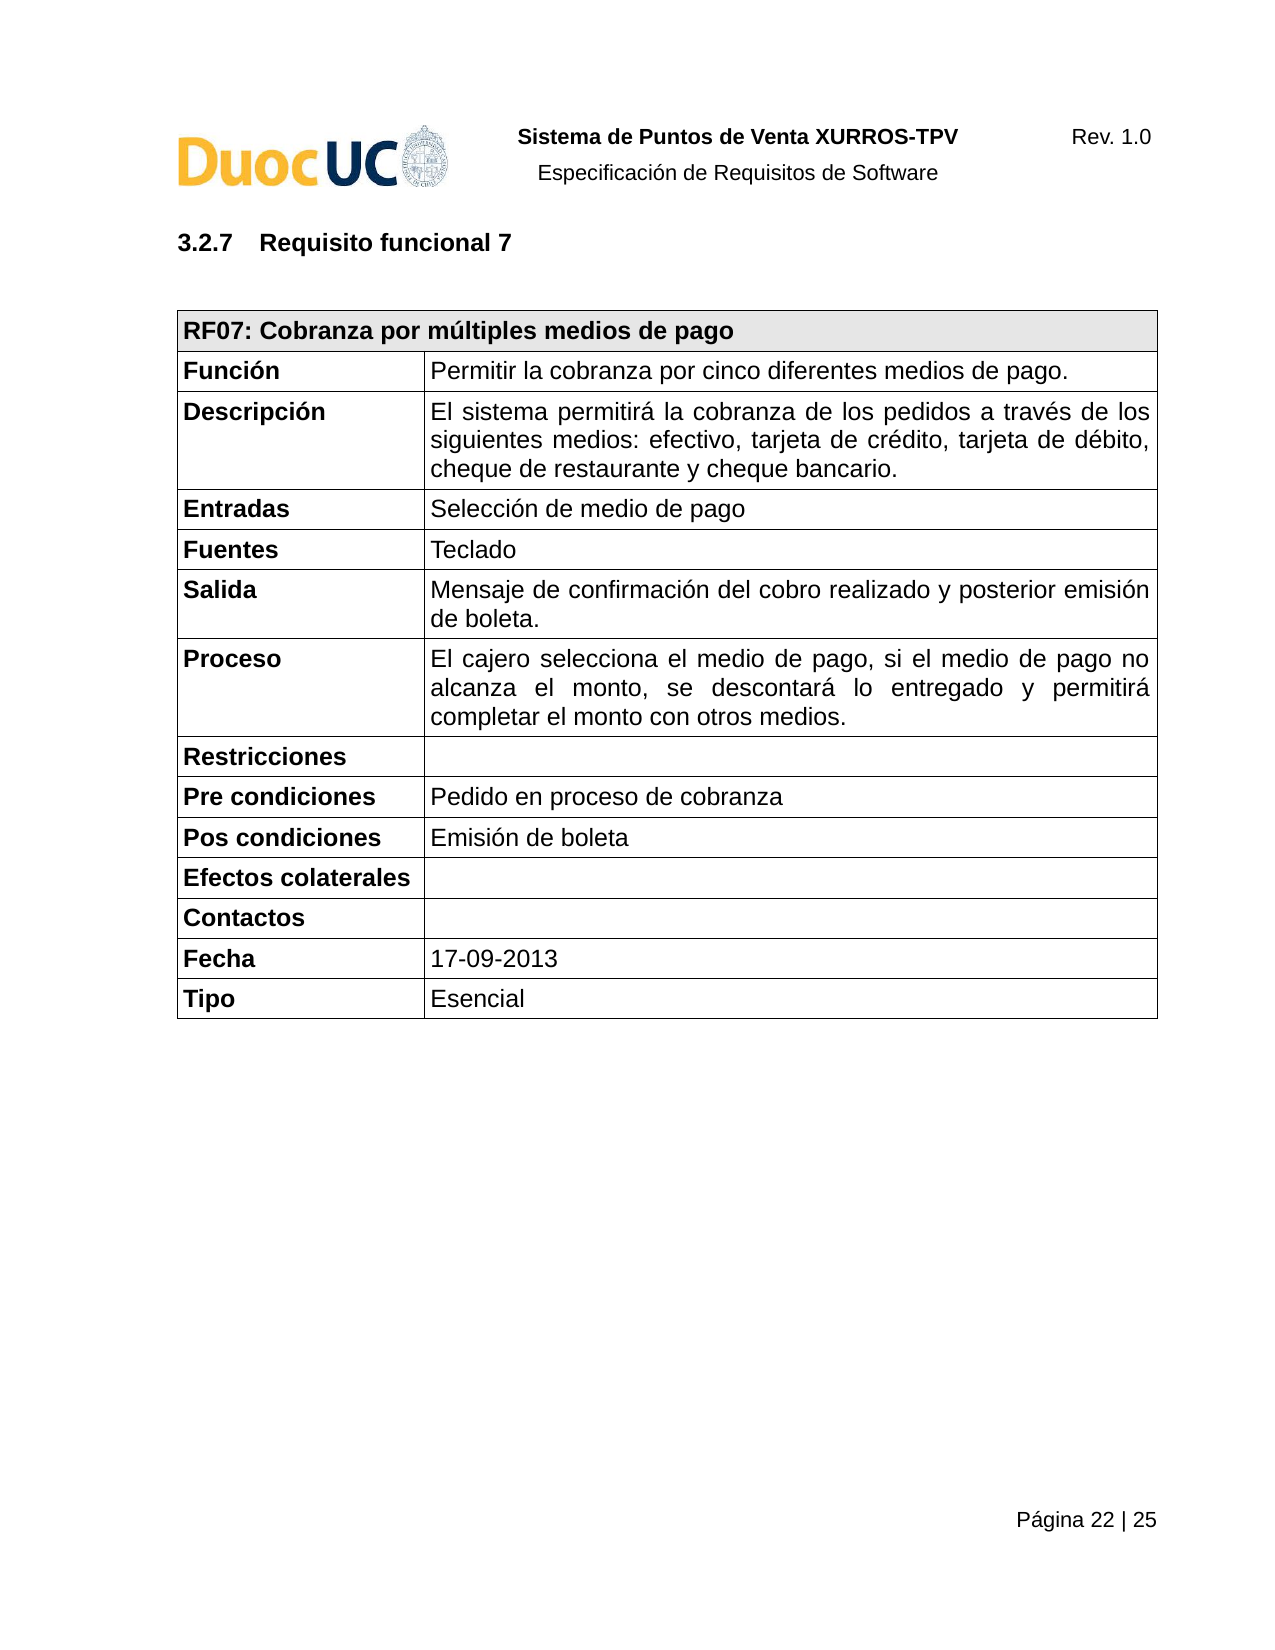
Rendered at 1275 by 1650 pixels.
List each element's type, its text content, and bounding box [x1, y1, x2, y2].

table_cell Emisión de boleta [425, 818, 1157, 857]
table_cell Selección de medio de pago [425, 490, 1157, 529]
table_cell Tipo [178, 979, 424, 1018]
table_header RF07: Cobranza por múltiples medios de pago [178, 311, 1157, 351]
table_cell Contactos [178, 899, 424, 938]
table_cell Fecha [178, 939, 424, 978]
table_cell [425, 858, 1157, 897]
table_cell Efectos colaterales [178, 858, 424, 897]
table_cell Fuentes [178, 530, 424, 569]
table_cell Descripción [178, 392, 424, 489]
table_cell Salida [178, 570, 424, 638]
table_cell [425, 899, 1157, 938]
table_cell 17-09-2013 [425, 939, 1157, 978]
table_cell Pedido en proceso de cobranza [425, 777, 1157, 817]
table_cell Pre condiciones [178, 777, 424, 817]
table_cell Entradas [178, 490, 424, 529]
table_cell El cajero selecciona el medio de pago, si el medio de pago no alcanza el monto, se descontará lo entregado y permitirá completar el monto con otros medios. [425, 639, 1157, 736]
table_cell Proceso [178, 639, 424, 736]
table_cell Restricciones [178, 737, 424, 776]
table_cell El sistema permitirá la cobranza de los pedidos a través de los siguientes medios: efectivo, tarjeta de crédito, tarjeta de débito, cheque de restaurante y cheque bancario. [425, 392, 1157, 489]
table_cell Pos condiciones [178, 818, 424, 857]
subtitle Requisito funcional 7 [177, 228, 1157, 256]
table_cell Función [178, 352, 424, 391]
table_cell Permitir la cobranza por cinco diferentes medios de pago. [425, 352, 1157, 391]
table_cell Esencial [425, 979, 1157, 1018]
table_cell Teclado [425, 530, 1157, 569]
table_cell Mensaje de confirmación del cobro realizado y posterior emisión de boleta. [425, 570, 1157, 638]
table_cell [425, 737, 1157, 776]
picture [178, 125, 449, 187]
